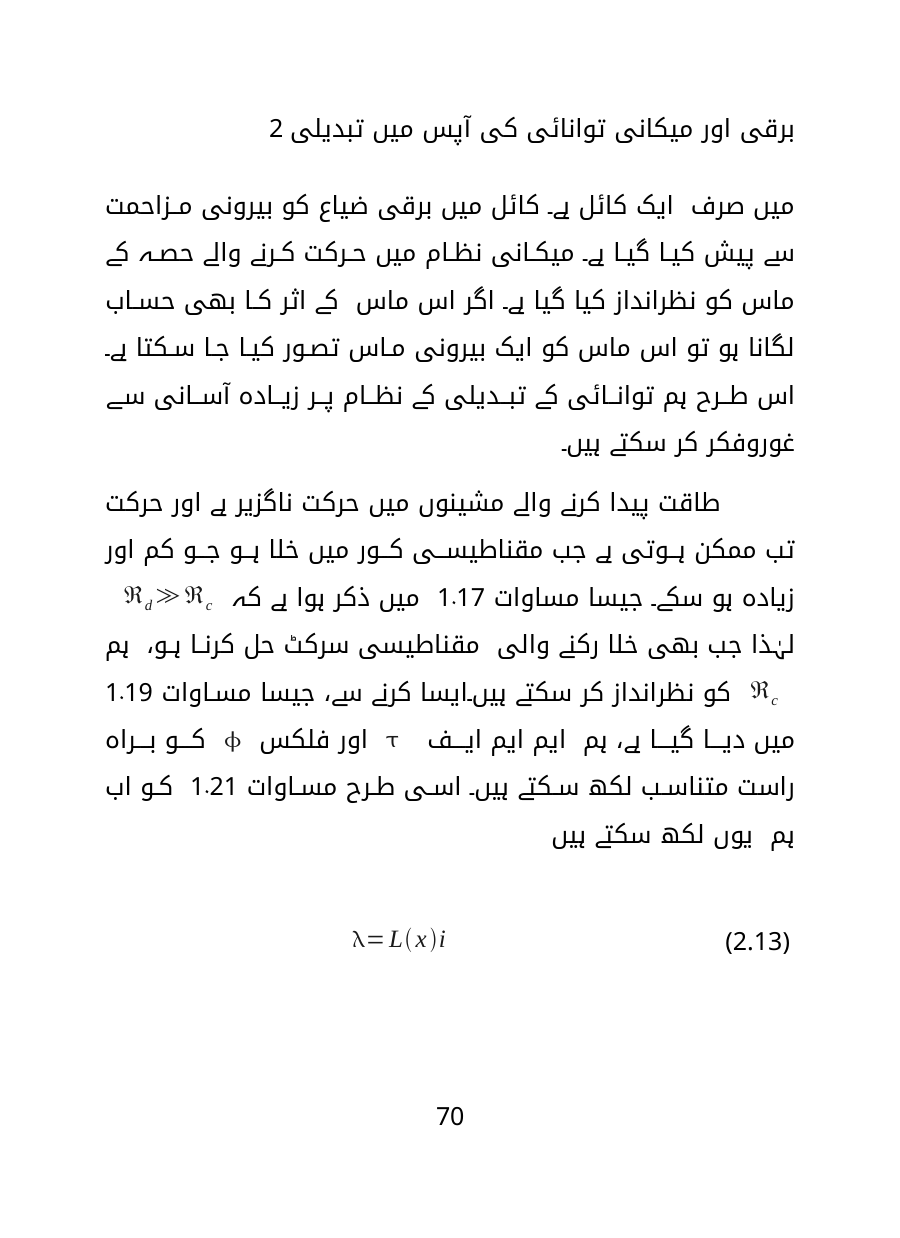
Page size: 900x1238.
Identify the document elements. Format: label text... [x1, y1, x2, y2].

text میں صرف ایک کائل ہے۔ کائل میں برقی ضیاع کو بیرونی مزاحمت سے پیش کیا گیا ہے۔ میکانی نظام میں حرکت کرنے والے حصہ کے ماس کو نظرانداز کیا گیا ہے۔ اگر اس ماس کے اثر کا بھی حساب لگانا ہو تو اس ماس کو ایک بیرونی ماس تصور کیا جا سکتا ہے۔ اس طرح ہم توانائی کے تبدیلی کے نظام پر زیادہ آسانی سے غوروفکر کر سکتے ہیں۔ [105, 182, 795, 467]
table_header [105, 918, 699, 976]
text طاقت پیدا کرنے والے مشینوں میں حرکت ناگزیر ہے اور حرکت تب ممکن ہوتی ہے جب مقناطیسی کور میں خلا ہو جو کم اور زیادہ ہو سکے۔ جیسا مساوات 1.17 میں ذکر ہوا ہے کہلہٰذا جب بھی خلا رکنے والی مقناطیسی سرکٹ حل کرنا ہو، ہم کو نظرانداز کر سکتے ہیں۔ایسا کرنے سے، جیسا مساوات 1.19 میں دیا گیا ہے، ہم ایم ایم ایف اور فلکسکو براہ راست متناسب لکھ سکتے ہیں۔ اسی طرح مساوات 1.21 کو اب ہم یوں لکھ سکتے ہیں [105, 479, 795, 858]
table_header (2.13) [699, 918, 795, 976]
